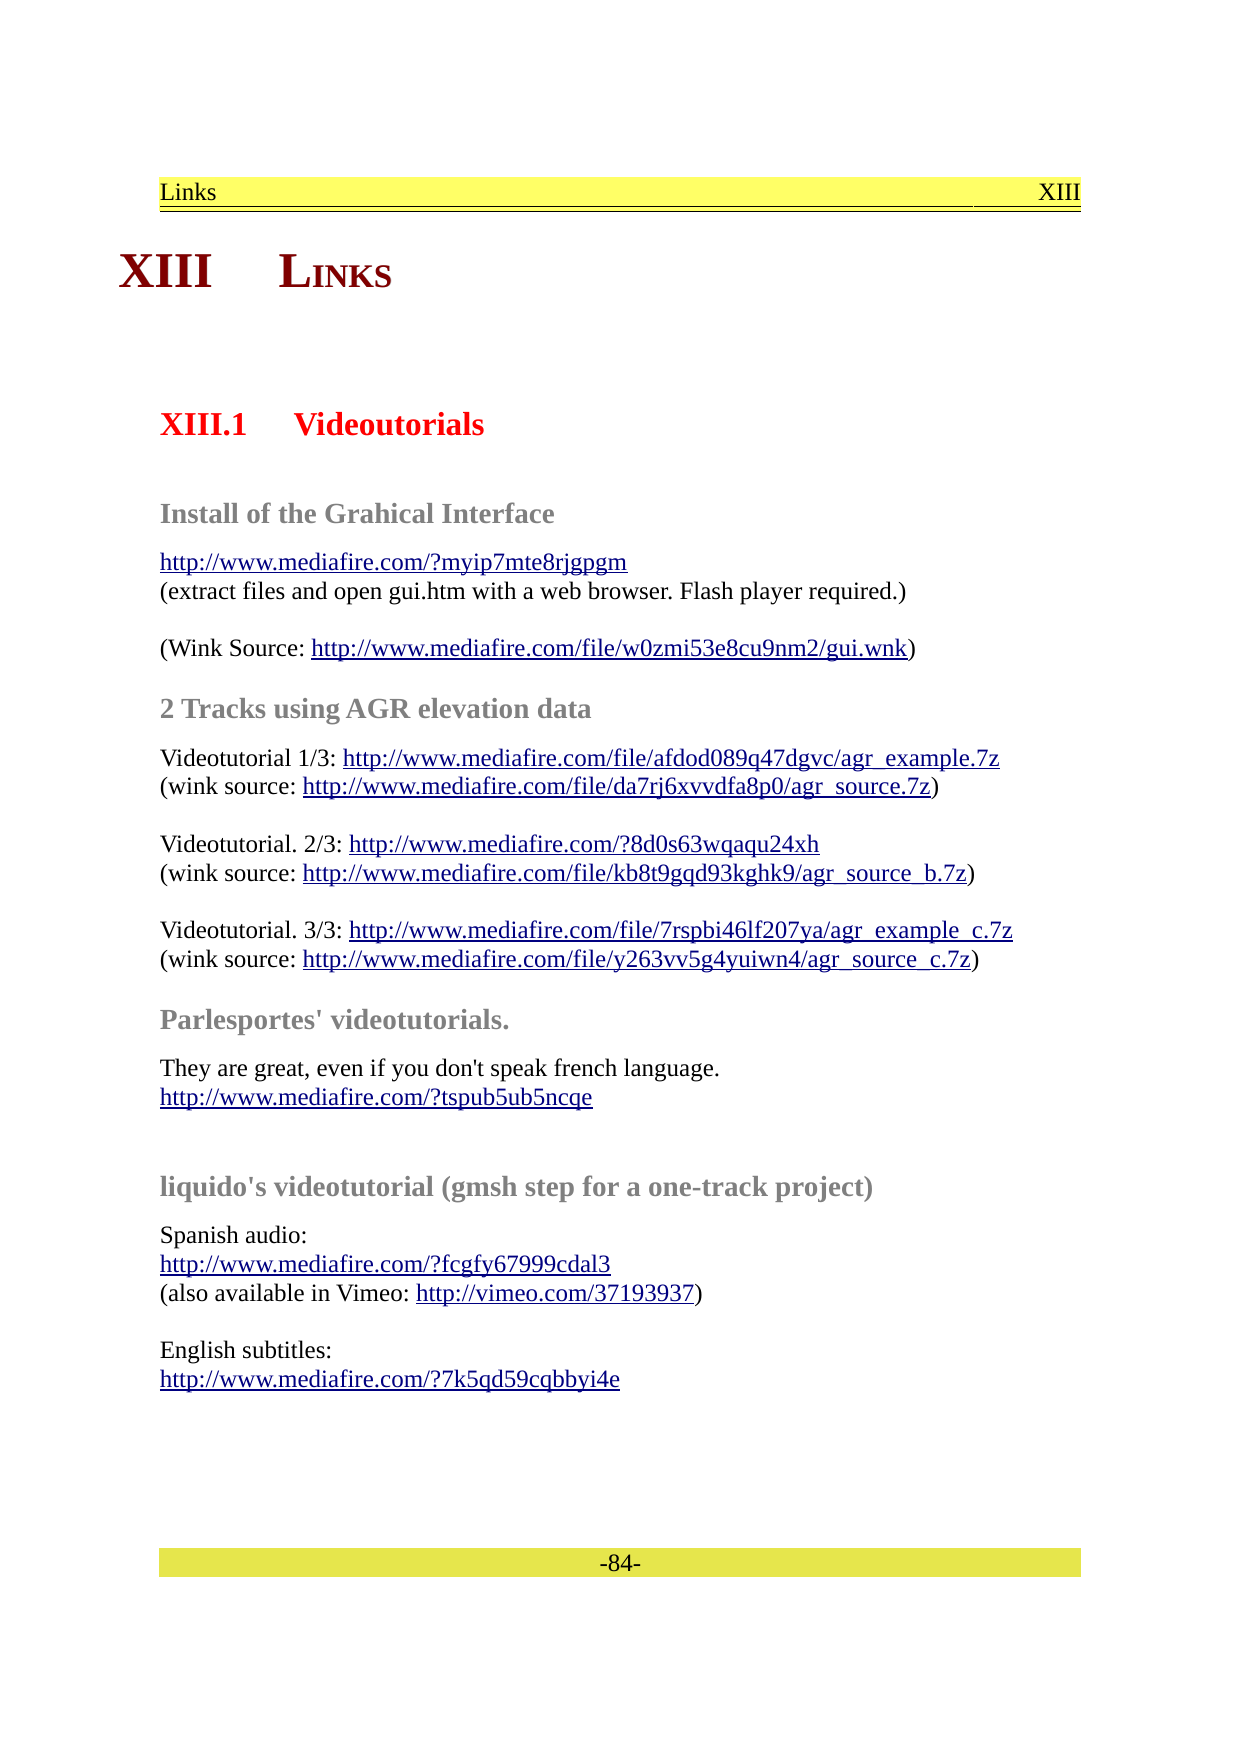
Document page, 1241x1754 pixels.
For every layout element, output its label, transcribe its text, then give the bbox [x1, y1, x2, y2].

text Videotutorial. 3/3: http://www.mediafire.com/file/7rspbi46lf207ya/agr_example_c.7z [159, 915, 1081, 944]
text (extract files and open gui.htm with a web browser. Flash player required.) [159, 576, 1081, 604]
text (Wink Source: http://www.mediafire.com/file/w0zmi53e8cu9nm2/gui.wnk) [159, 633, 1081, 662]
text Videotutorial. 2/3: http://www.mediafire.com/?8d0s63wqaqu24xh [159, 829, 1081, 858]
text (also available in Vimeo: http://vimeo.com/37193937) [159, 1278, 1081, 1307]
text English subtitles: [159, 1335, 1081, 1364]
text http://www.mediafire.com/?tspub5ub5ncqe [159, 1082, 1081, 1140]
text (wink source: http://www.mediafire.com/file/da7rj6xvvdfa8p0/agr_source.7z) [159, 771, 1081, 800]
text http://www.mediafire.com/?myip7mte8rjgpgm [159, 547, 1081, 576]
subtitle Parlesportes' videotutorials. [159, 1002, 1081, 1036]
text They are great, even if you don't speak french language. [159, 1053, 1081, 1082]
text Spanish audio: [159, 1220, 1081, 1249]
subtitle 2 Tracks using AGR elevation data [159, 691, 1081, 725]
text Videotutorial 1/3: http://www.mediafire.com/file/afdod089q47dgvc/agr_example.7z [159, 743, 1081, 771]
subtitle Videoutorials [159, 404, 1081, 443]
text (wink source: http://www.mediafire.com/file/y263vv5g4yuiwn4/agr_source_c.7z) [159, 944, 1081, 973]
subtitle Install of the Grahical Interface [159, 496, 1081, 529]
text (wink source: http://www.mediafire.com/file/kb8t9gqd93kghk9/agr_source_b.7z) [159, 858, 1081, 886]
subtitle Links [118, 240, 1081, 298]
text http://www.mediafire.com/?fcgfy67999cdal3 [159, 1249, 1081, 1278]
text http://www.mediafire.com/?7k5qd59cqbbyi4e [159, 1364, 1081, 1393]
subtitle liquido's videotutorial (gmsh step for a one-track project) [159, 1169, 1081, 1203]
